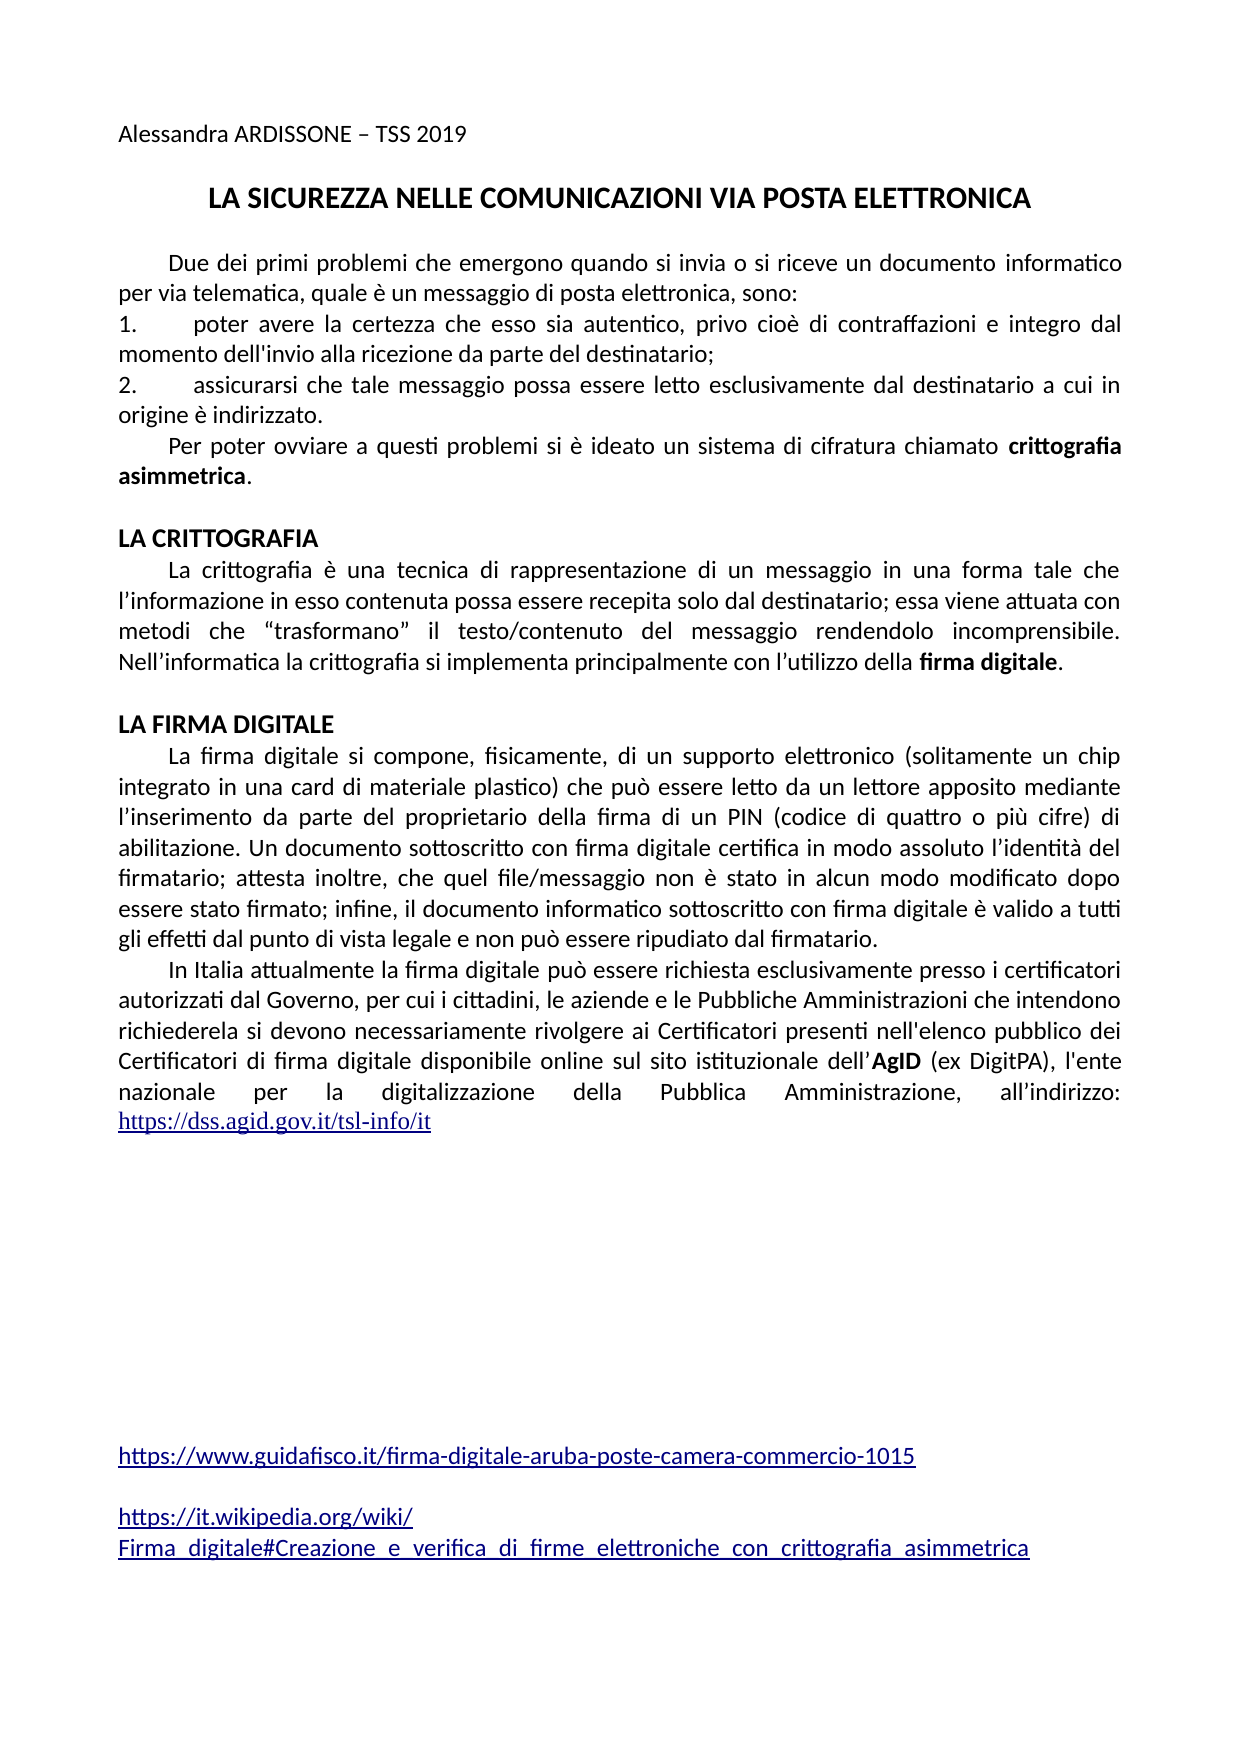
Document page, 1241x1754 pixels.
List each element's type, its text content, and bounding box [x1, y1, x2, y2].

text Due dei primi problemi che emergono quando si invia o si riceve un documento informatico per via telematica, quale è un messaggio di posta elettronica, sono: [118, 247, 1122, 308]
text LA CRITTOGRAFIA [118, 521, 1122, 554]
text La crittografia è una tecnica di rappresentazione di un messaggio in una forma tale che l’informazione in esso contenuta possa essere recepita solo dal destinatario; essa viene attuata con metodi che “trasformano” il testo/contenuto del messaggio rendendolo incomprensibile. Nell’informatica la crittografia si implementa principalmente con l’utilizzo della firma digitale. [118, 554, 1122, 677]
text Per poter ovviare a questi problemi si è ideato un sistema di cifratura chiamato crittografia asimmetrica. [118, 430, 1122, 491]
list poter avere la certezza che esso sia autentico, privo cioè di contraffazioni e integro dal momento dell'invio alla ricezione da parte del destinatario; [118, 308, 1122, 369]
text https://it.wikipedia.org/wiki/Firma_digitale#Creazione_e_verifica_di_firme_elettroniche_con_crittografia_asimmetrica [118, 1501, 1122, 1562]
text LA SICUREZZA NELLE COMUNICAZIONI VIA POSTA ELETTRONICA [118, 178, 1122, 216]
text In Italia attualmente la firma digitale può essere richiesta esclusivamente presso i certificatori autorizzati dal Governo, per cui i cittadini, le aziende e le Pubbliche Amministrazioni che intendono richiederela si devono necessariamente rivolgere ai Certificatori presenti nell'elenco pubblico dei Certificatori di firma digitale disponibile online sul sito istituzionale dell’AgID (ex DigitPA), l'ente nazionale per la digitalizzazione della Pubblica Amministrazione, all’indirizzo: https://dss.agid.gov.it/tsl-info/it [118, 954, 1122, 1135]
list assicurarsi che tale messaggio possa essere letto esclusivamente dal destinatario a cui in origine è indirizzato. [118, 369, 1122, 430]
text LA FIRMA DIGITALE [118, 707, 1122, 740]
text La firma digitale si compone, fisicamente, di un supporto elettronico (solitamente un chip integrato in una card di materiale plastico) che può essere letto da un lettore apposito mediante l’inserimento da parte del proprietario della firma di un PIN (codice di quattro o più cifre) di abilitazione. Un documento sottoscritto con firma digitale certifica in modo assoluto l’identità del firmatario; attesta inoltre, che quel file/messaggio non è stato in alcun modo modificato dopo essere stato firmato; infine, il documento informatico sottoscritto con firma digitale è valido a tutti gli effetti dal punto di vista legale e non può essere ripudiato dal firmatario. [118, 740, 1122, 954]
text https://www.guidafisco.it/firma-digitale-aruba-poste-camera-commercio-1015 [118, 1440, 1122, 1471]
